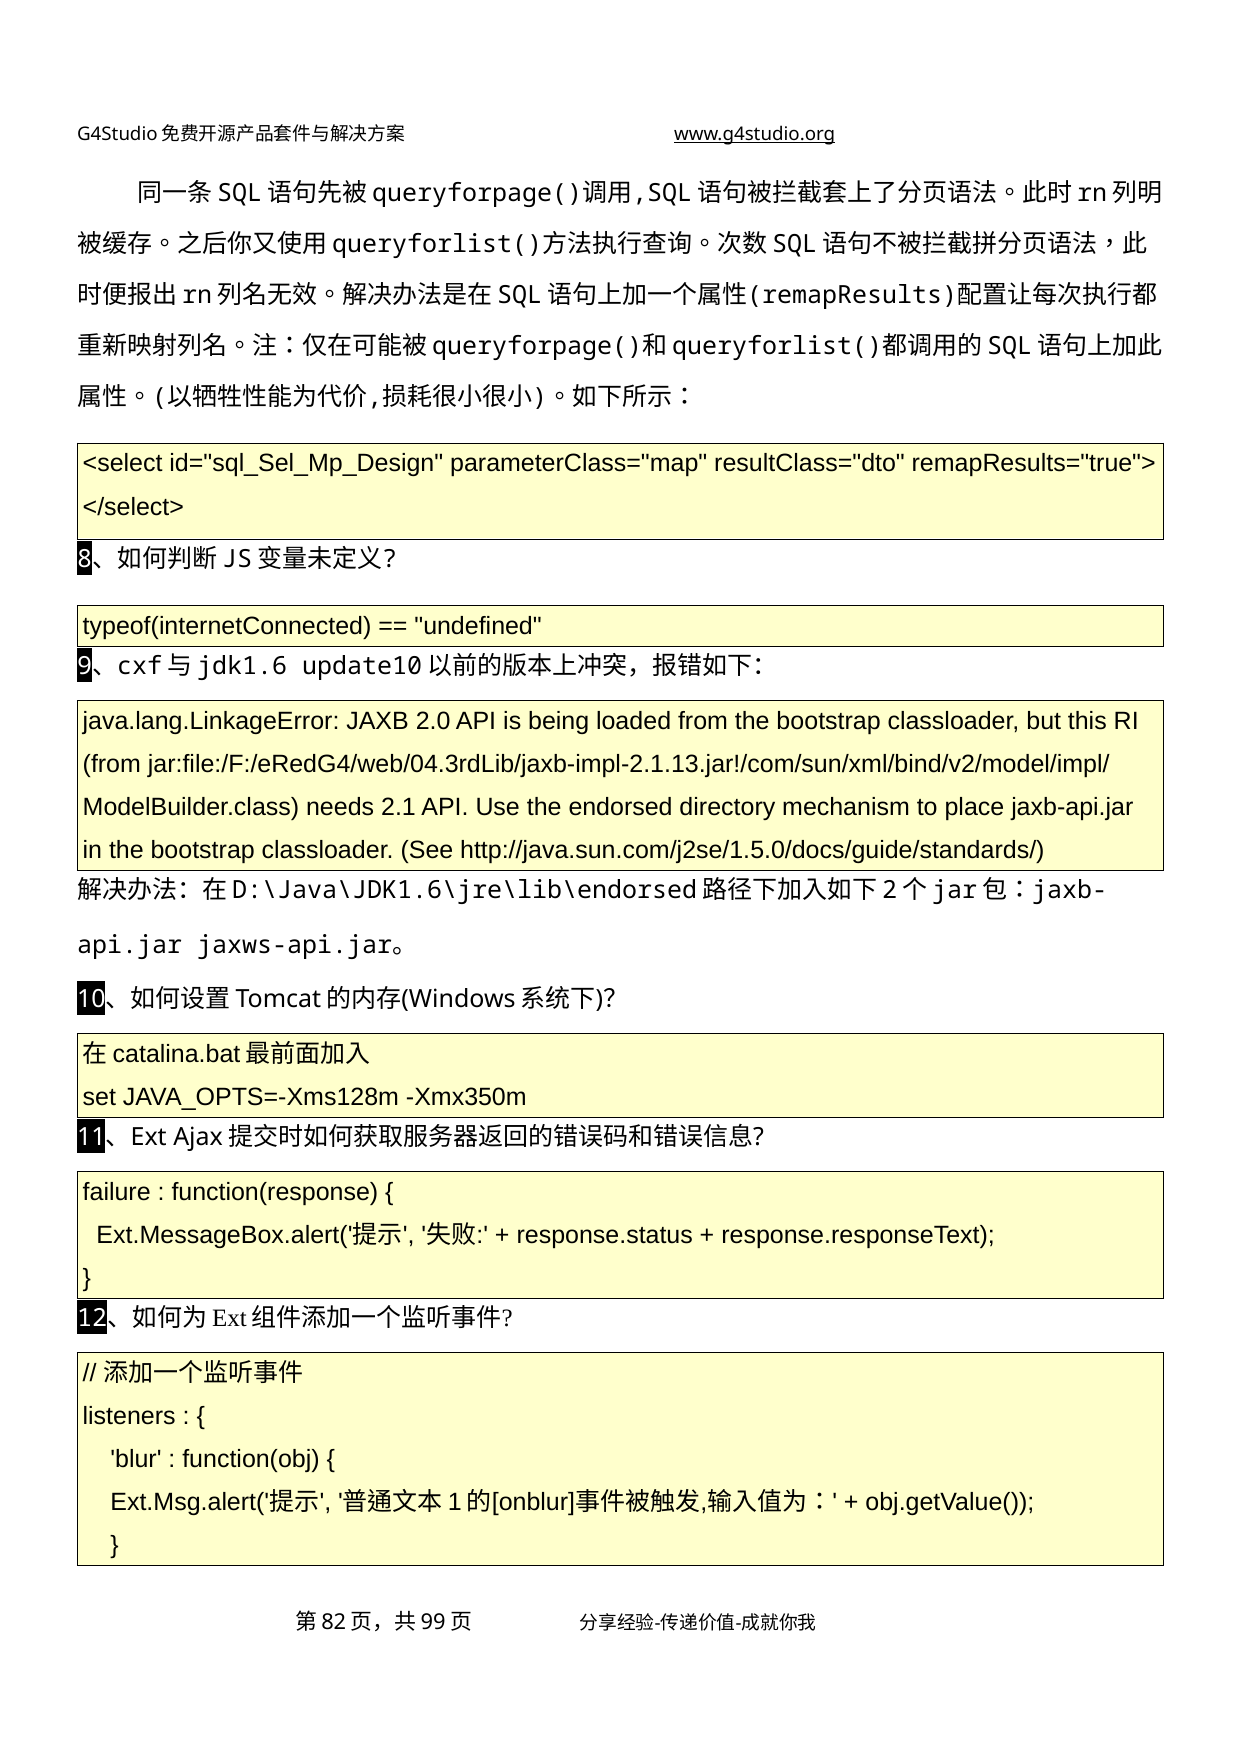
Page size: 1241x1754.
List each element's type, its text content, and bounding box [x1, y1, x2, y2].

text 9、cxf与jdk1.6 update10以前的版本上冲突，报错如下： [77, 647, 1163, 682]
text 12、如何为Ext组件添加一个监听事件? [77, 1299, 1163, 1334]
table_header typeof(internetConnected) == "undefined" [78, 606, 1163, 646]
table_header 在catalina.bat最前面加入 set JAVA_OPTS=-Xms128m -Xmx350m [78, 1034, 1163, 1117]
text 11、Ext Ajax提交时如何获取服务器返回的错误码和错误信息? [77, 1118, 1163, 1153]
table_header // 添加一个监听事件 listeners : { 'blur' : function(obj) { Ext.Msg.alert('提示', '普通文本1的[onblur]事件被触发,输入值为：' + obj.getValue()); } [78, 1353, 1163, 1565]
text 解决办法：在D:\Java\JDK1.6\jre\lib\endorsed路径下加入如下2个jar包：jaxb-api.jar jaxws-api.jar。 [77, 871, 1163, 961]
table_header failure : function(response) { Ext.MessageBox.alert('提示', '失败:' + response.status + response.responseText); } [78, 1172, 1163, 1298]
text 8、如何判断JS变量未定义? [77, 540, 1163, 575]
table_header java.lang.LinkageError: JAXB 2.0 API is being loaded from the bootstrap classloader, but this RI (from jar:file:/F:/eRedG4/web/04.3rdLib/jaxb-impl-2.1.13.jar!/com/sun/xml/bind/v2/model/impl/ModelBuilder.class) needs 2.1 API. Use the endorsed directory mechanism to place jaxb-api.jar in the bootstrap classloader. (See http://java.sun.com/j2se/1.5.0/docs/guide/standards/) [78, 701, 1163, 870]
text 同一条SQL语句先被queryforpage()调用,SQL语句被拦截套上了分页语法。此时rn列明被缓存。之后你又使用queryforlist()方法执行查询。次数SQL语句不被拦截拼分页语法，此时便报出rn列名无效。解决办法是在SQL语句上加一个属性(remapResults)配置让每次执行都重新映射列名。注：仅在可能被queryforpage()和queryforlist()都调用的SQL语句上加此属性。(以牺牲性能为代价,损耗很小很小)。如下所示： [77, 175, 1163, 413]
table_header <select id="sql_Sel_Mp_Design" parameterClass="map" resultClass="dto" remapResults="true"> </select> [78, 444, 1163, 538]
text 10、如何设置Tomcat的内存(Windows系统下)？ [77, 979, 1163, 1015]
